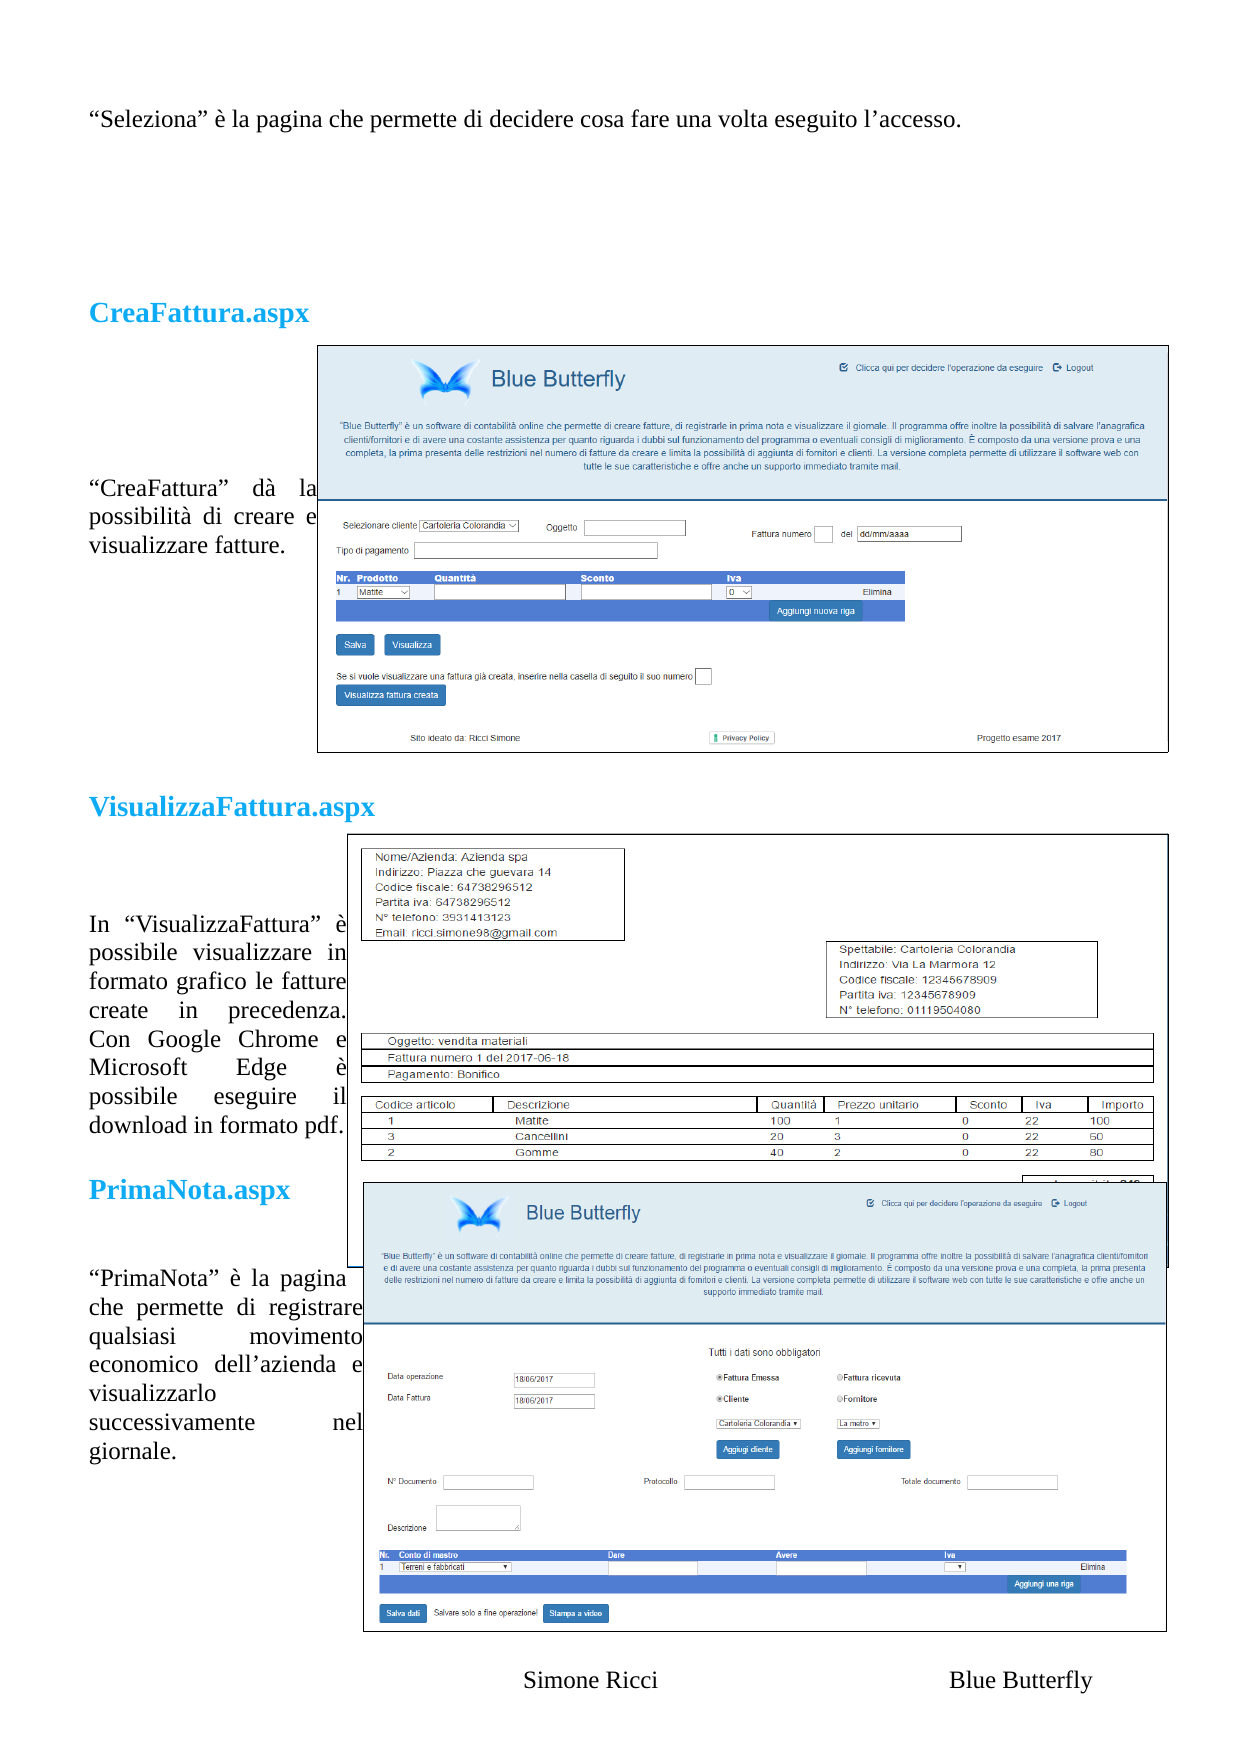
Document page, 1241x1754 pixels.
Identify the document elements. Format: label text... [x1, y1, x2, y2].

text In “VisualizzaFattura” è possibile visualizzare in formato grafico le fatture create in precedenza. Con Google Chrome e Microsoft Edge è possibile eseguire il download in formato pdf. [89, 909, 347, 1139]
text “Seleziona” è la pagina che permette di decidere cosa fare una volta eseguito l’accesso. [89, 104, 1151, 132]
text VisualizzaFattura.aspx [89, 789, 1151, 822]
text “PrimaNota” è la pagina che permette di registrare qualsiasi movimento economico dell’azienda e visualizzarlo successivamente nel giornale. [89, 1263, 363, 1464]
text CreaFattura.aspx [89, 295, 1151, 329]
text PrimaNota.aspx [89, 1172, 347, 1206]
text “CreaFattura” dà la possibilità di creare e visualizzare fatture. [89, 473, 317, 559]
